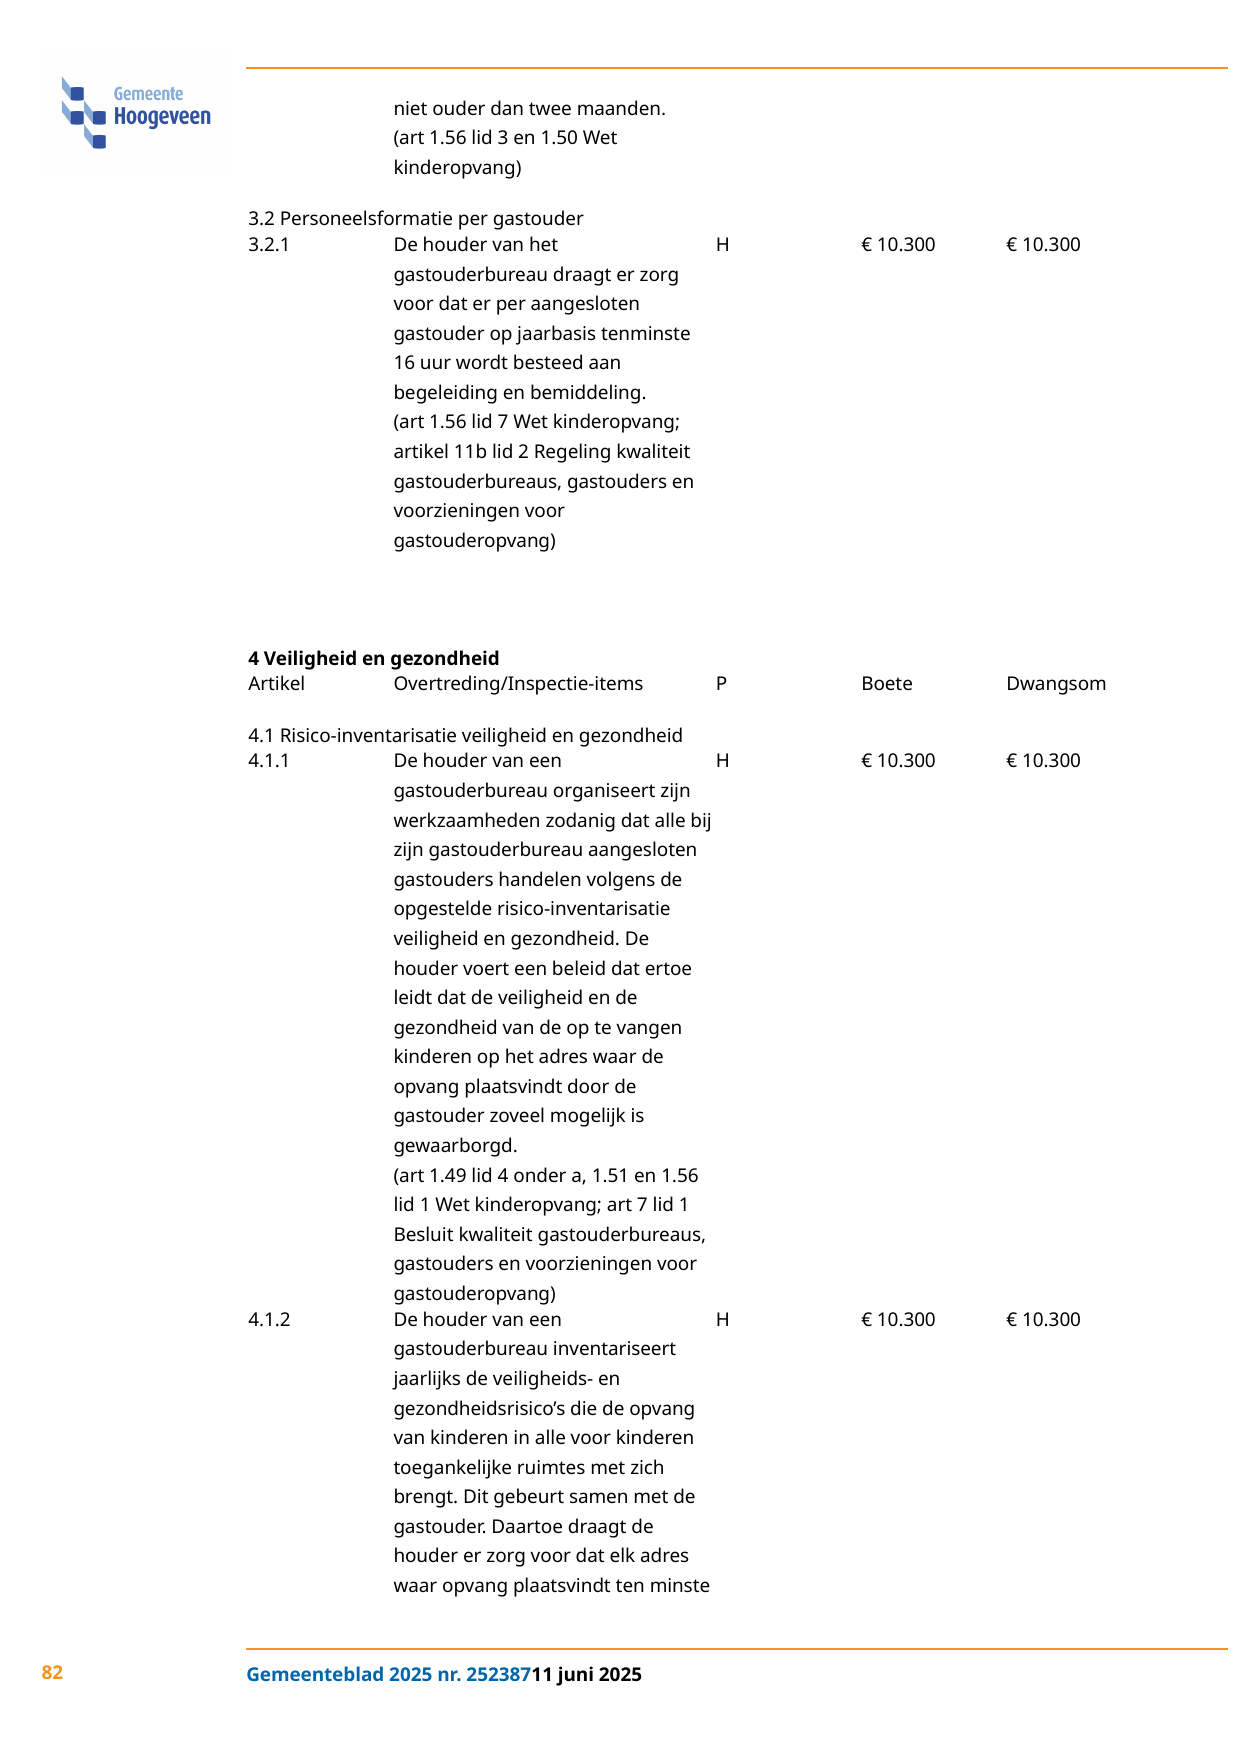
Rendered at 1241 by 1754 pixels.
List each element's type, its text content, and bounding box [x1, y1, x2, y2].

table_cell 4.1 Risico-inventarisatie veiligheid en gezondheid [248, 722, 1152, 748]
table_cell [1006, 95, 1152, 180]
table_cell € 10.300 [1006, 748, 1152, 1306]
table_cell H [716, 231, 861, 553]
table_cell [1006, 696, 1152, 722]
table_cell [716, 95, 861, 180]
table_cell € 10.300 [861, 1306, 1006, 1598]
table_cell € 10.300 [1006, 231, 1152, 553]
table_cell 4.1.2 [248, 1306, 393, 1598]
table_cell [393, 696, 716, 722]
table_cell 4.1.1 [248, 748, 393, 1306]
table_cell [861, 180, 1006, 205]
table_cell H [716, 1306, 861, 1598]
table_cell Artikel [248, 671, 393, 696]
table_cell 3.2.1 [248, 231, 393, 553]
table_cell Dwangsom [1006, 671, 1152, 696]
table_cell € 10.300 [1006, 1306, 1152, 1598]
picture [41, 47, 231, 172]
table_cell [248, 180, 393, 205]
table_cell niet ouder dan twee maanden. (art 1.56 lid 3 en 1.50 Wet kinderopvang) [393, 95, 716, 180]
table_cell [248, 95, 393, 180]
table_cell [716, 696, 861, 722]
table_cell € 10.300 [861, 748, 1006, 1306]
table_cell [861, 95, 1006, 180]
table_cell Overtreding/Inspectie-items [393, 671, 716, 696]
table_cell P [716, 671, 861, 696]
table_cell [248, 696, 393, 722]
table_cell De houder van een gastouderbureau inventariseert jaarlijks de veiligheids- en gezondheidsrisico’s die de opvang van kinderen in alle voor kinderen toegankelijke ruimtes met zich brengt. Dit gebeurt samen met de gastouder. Daartoe draagt de houder er zorg voor dat elk adres waar opvang plaatsvindt ten minste [393, 1306, 716, 1598]
table_cell De houder van het gastouderbureau draagt er zorg voor dat er per aangesloten gastouder op jaarbasis tenminste 16 uur wordt besteed aan begeleiding en bemiddeling. (art 1.56 lid 7 Wet kinderopvang; artikel 11b lid 2 Regeling kwaliteit gastouderbureaus, gastouders en voorzieningen voor gastouderopvang) [393, 231, 716, 553]
table_cell [716, 180, 861, 205]
table_cell H [716, 748, 861, 1306]
table_header 4 Veiligheid en gezondheid [248, 645, 1152, 671]
table_cell Boete [861, 671, 1006, 696]
table_cell [861, 696, 1006, 722]
table_cell [393, 180, 716, 205]
table_cell De houder van een gastouderbureau organiseert zijn werkzaamheden zodanig dat alle bij zijn gastouderbureau aangesloten gastouders handelen volgens de opgestelde risico-inventarisatie veiligheid en gezondheid. De houder voert een beleid dat ertoe leidt dat de veiligheid en de gezondheid van de op te vangen kinderen op het adres waar de opvang plaatsvindt door de gastouder zoveel mogelijk is gewaarborgd. (art 1.49 lid 4 onder a, 1.51 en 1.56 lid 1 Wet kinderopvang; art 7 lid 1 Besluit kwaliteit gastouderbureaus, gastouders en voorzieningen voor gastouderopvang) [393, 748, 716, 1306]
table_cell [1006, 180, 1152, 205]
table_cell 3.2 Personeelsformatie per gastouder [248, 205, 1152, 231]
table_cell € 10.300 [861, 231, 1006, 553]
